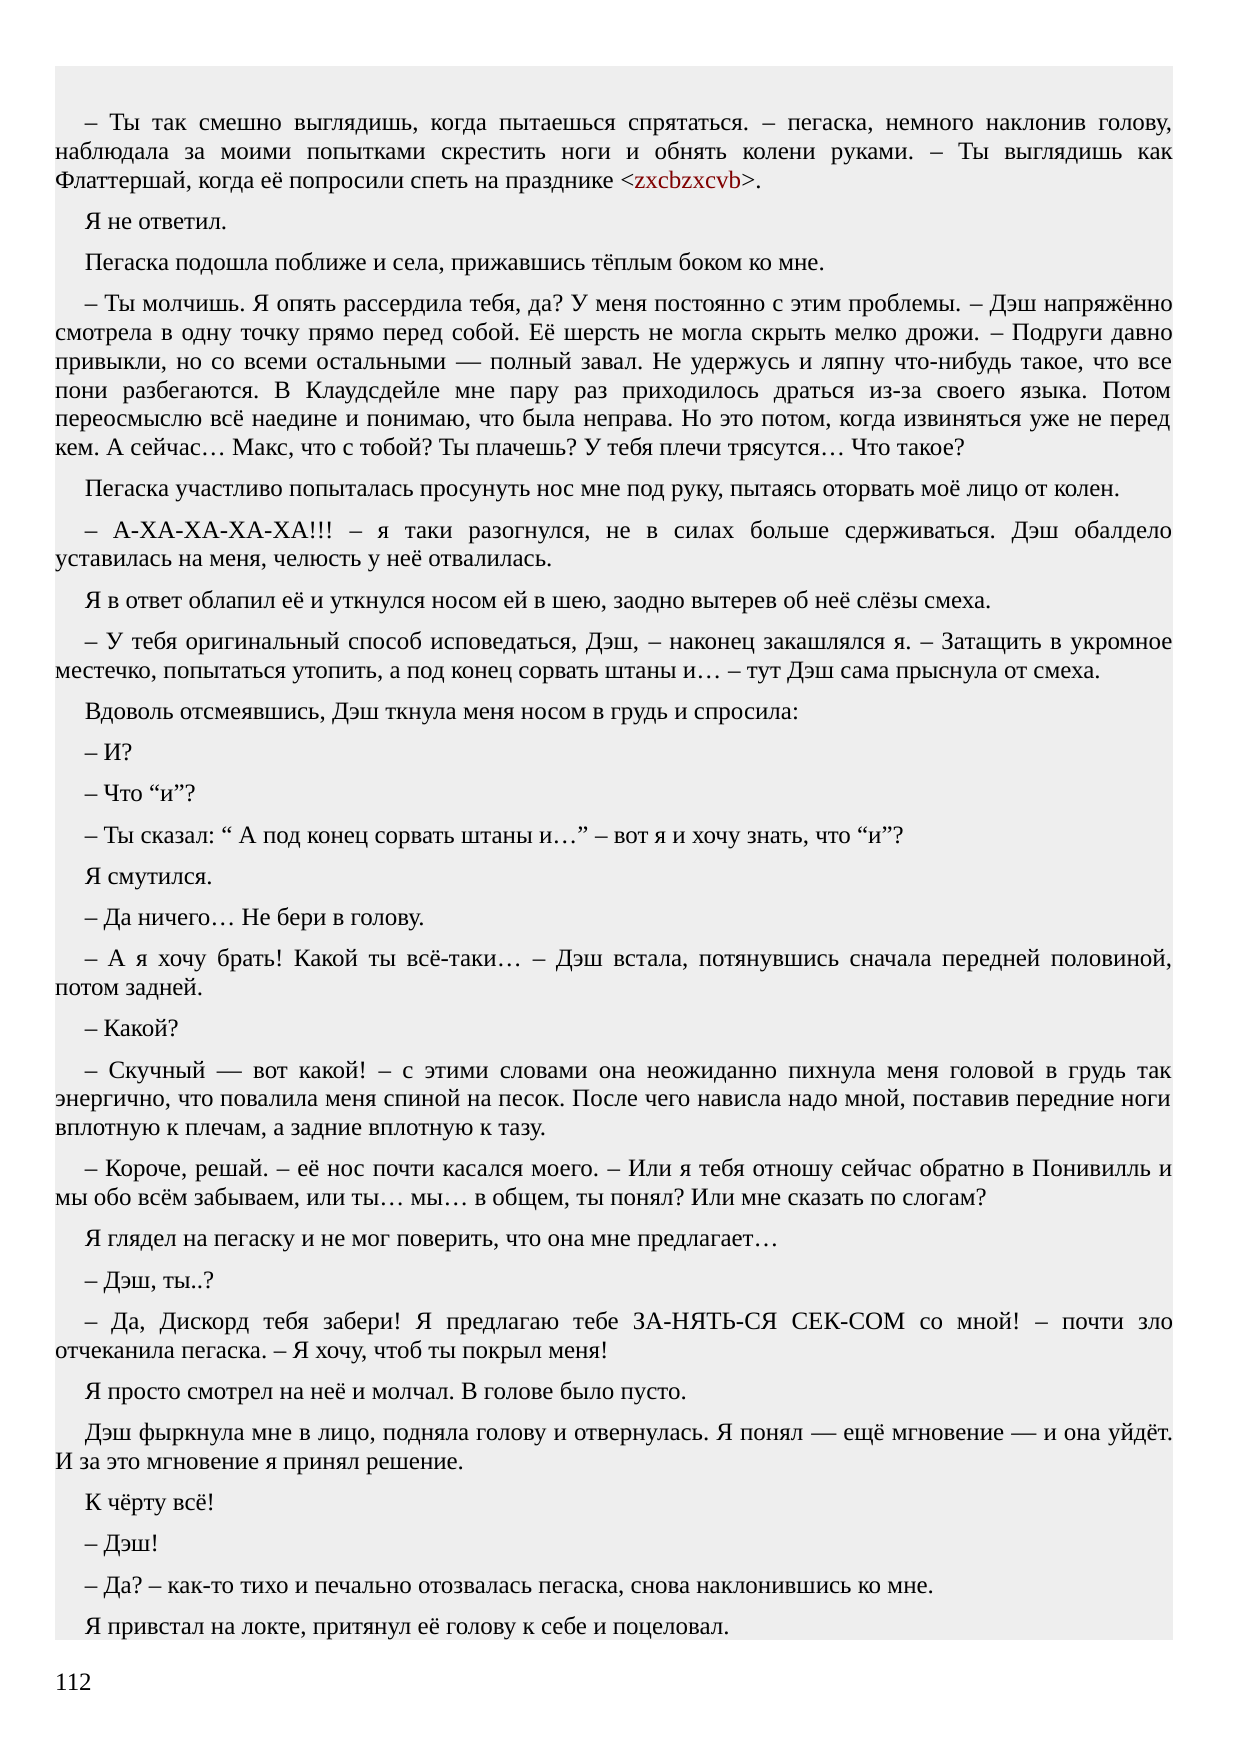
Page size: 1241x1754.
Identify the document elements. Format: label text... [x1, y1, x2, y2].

text – Дэш! [55, 1528, 1173, 1557]
text – А я хочу брать! Какой ты всё-таки… – Дэш встала, потянувшись сначала передней половиной, потом задней. [55, 943, 1173, 1001]
text – Да? – как-то тихо и печально отозвалась пегаска, снова наклонившись ко мне. [55, 1570, 1173, 1598]
text – Дэш, ты..? [55, 1265, 1173, 1293]
text Пегаска подошла поближе и села, прижавшись тёплым боком ко мне. [55, 247, 1173, 276]
text – А-ХА-ХА-ХА-ХА!!! – я таки разогнулся, не в силах больше сдерживаться. Дэш обалдело уставилась на меня, челюсть у неё отвалилась. [55, 515, 1173, 572]
text Дэш фыркнула мне в лицо, подняла голову и отвернулась. Я понял — ещё мгновение — и она уйдёт. И за это мгновение я принял решение. [55, 1417, 1173, 1475]
text Я не ответил. [55, 206, 1173, 235]
text Я просто смотрел на неё и молчал. В голове было пусто. [55, 1376, 1173, 1405]
text Я в ответ облапил её и уткнулся носом ей в шею, заодно вытерев об неё слёзы смеха. [55, 585, 1173, 613]
text – И? [55, 737, 1173, 766]
text Я глядел на пегаску и не мог поверить, что она мне предлагает… [55, 1223, 1173, 1252]
text – Да ничего… Не бери в голову. [55, 902, 1173, 931]
text – Короче, решай. – её нос почти касался моего. – Или я тебя отношу сейчас обратно в Понивилль и мы обо всём забываем, или ты… мы… в общем, ты понял? Или мне сказать по слогам? [55, 1153, 1173, 1211]
text – У тебя оригинальный способ исповедаться, Дэш, – наконец закашлялся я. – Затащить в укромное местечко, попытаться утопить, а под конец сорвать штаны и… – тут Дэш сама прыснула от смеха. [55, 626, 1173, 683]
text – Что “и”? [55, 778, 1173, 807]
text Я смутился. [55, 861, 1173, 890]
text Я привстал на локте, притянул её голову к себе и поцеловал. [55, 1611, 1173, 1640]
text Пегаска участливо попыталась просунуть нос мне под руку, пытаясь оторвать моё лицо от колен. [55, 473, 1173, 502]
text – Ты сказал: “ А под конец сорвать штаны и…” – вот я и хочу знать, что “и”? [55, 820, 1173, 848]
text – Ты так смешно выглядишь, когда пытаешься спрятаться. – пегаска, немного наклонив голову, наблюдала за моими попытками скрестить ноги и обнять колени руками. – Ты выглядишь как Флаттершай, когда её попросили спеть на празднике <zxcbzxcvb>. [55, 107, 1173, 193]
text – Скучный — вот какой! – с этими словами она неожиданно пихнула меня головой в грудь так энергично, что повалила меня спиной на песок. После чего нависла надо мной, поставив передние ноги вплотную к плечам, а задние вплотную к тазу. [55, 1055, 1173, 1141]
text Вдоволь отсмеявшись, Дэш ткнула меня носом в грудь и спросила: [55, 696, 1173, 725]
text – Ты молчишь. Я опять рассердила тебя, да? У меня постоянно с этим проблемы. – Дэш напряжённо смотрела в одну точку прямо перед собой. Её шерсть не могла скрыть мелко дрожи. – Подруги давно привыкли, но со всеми остальными — полный завал. Не удержусь и ляпну что-нибудь такое, что все пони разбегаются. В Клаудсдейле мне пару раз приходилось драться из-за своего языка. Потом переосмыслю всё наедине и понимаю, что была неправа. Но это потом, когда извиняться уже не перед кем. А сейчас… Макс, что с тобой? Ты плачешь? У тебя плечи трясутся… Что такое? [55, 288, 1173, 461]
text – Да, Дискорд тебя забери! Я предлагаю тебе ЗА-НЯТЬ-СЯ СЕК-СОМ со мной! – почти зло отчеканила пегаска. – Я хочу, чтоб ты покрыл меня! [55, 1306, 1173, 1363]
text К чёрту всё! [55, 1487, 1173, 1516]
text – Какой? [55, 1013, 1173, 1042]
